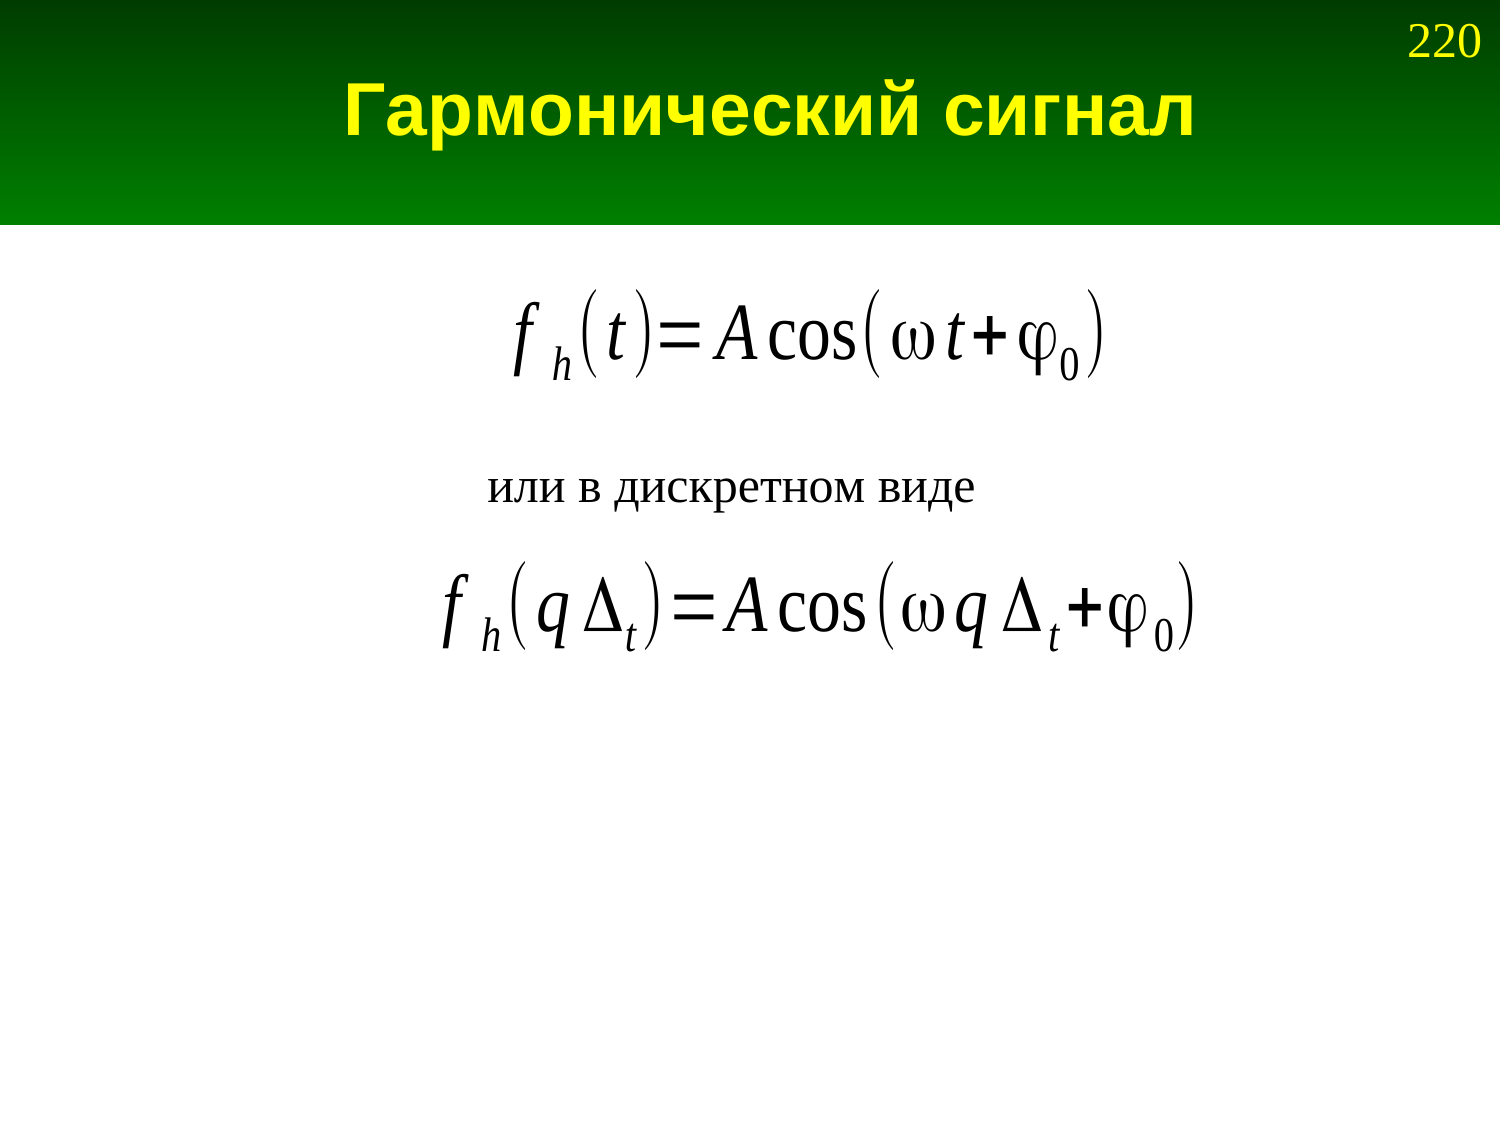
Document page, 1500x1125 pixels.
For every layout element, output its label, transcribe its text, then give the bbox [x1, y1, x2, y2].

title Гармонический сигнал [100, 7, 1441, 204]
chart [413, 555, 1215, 661]
text_box или в дискретном виде [472, 444, 991, 520]
chart [484, 283, 1123, 389]
